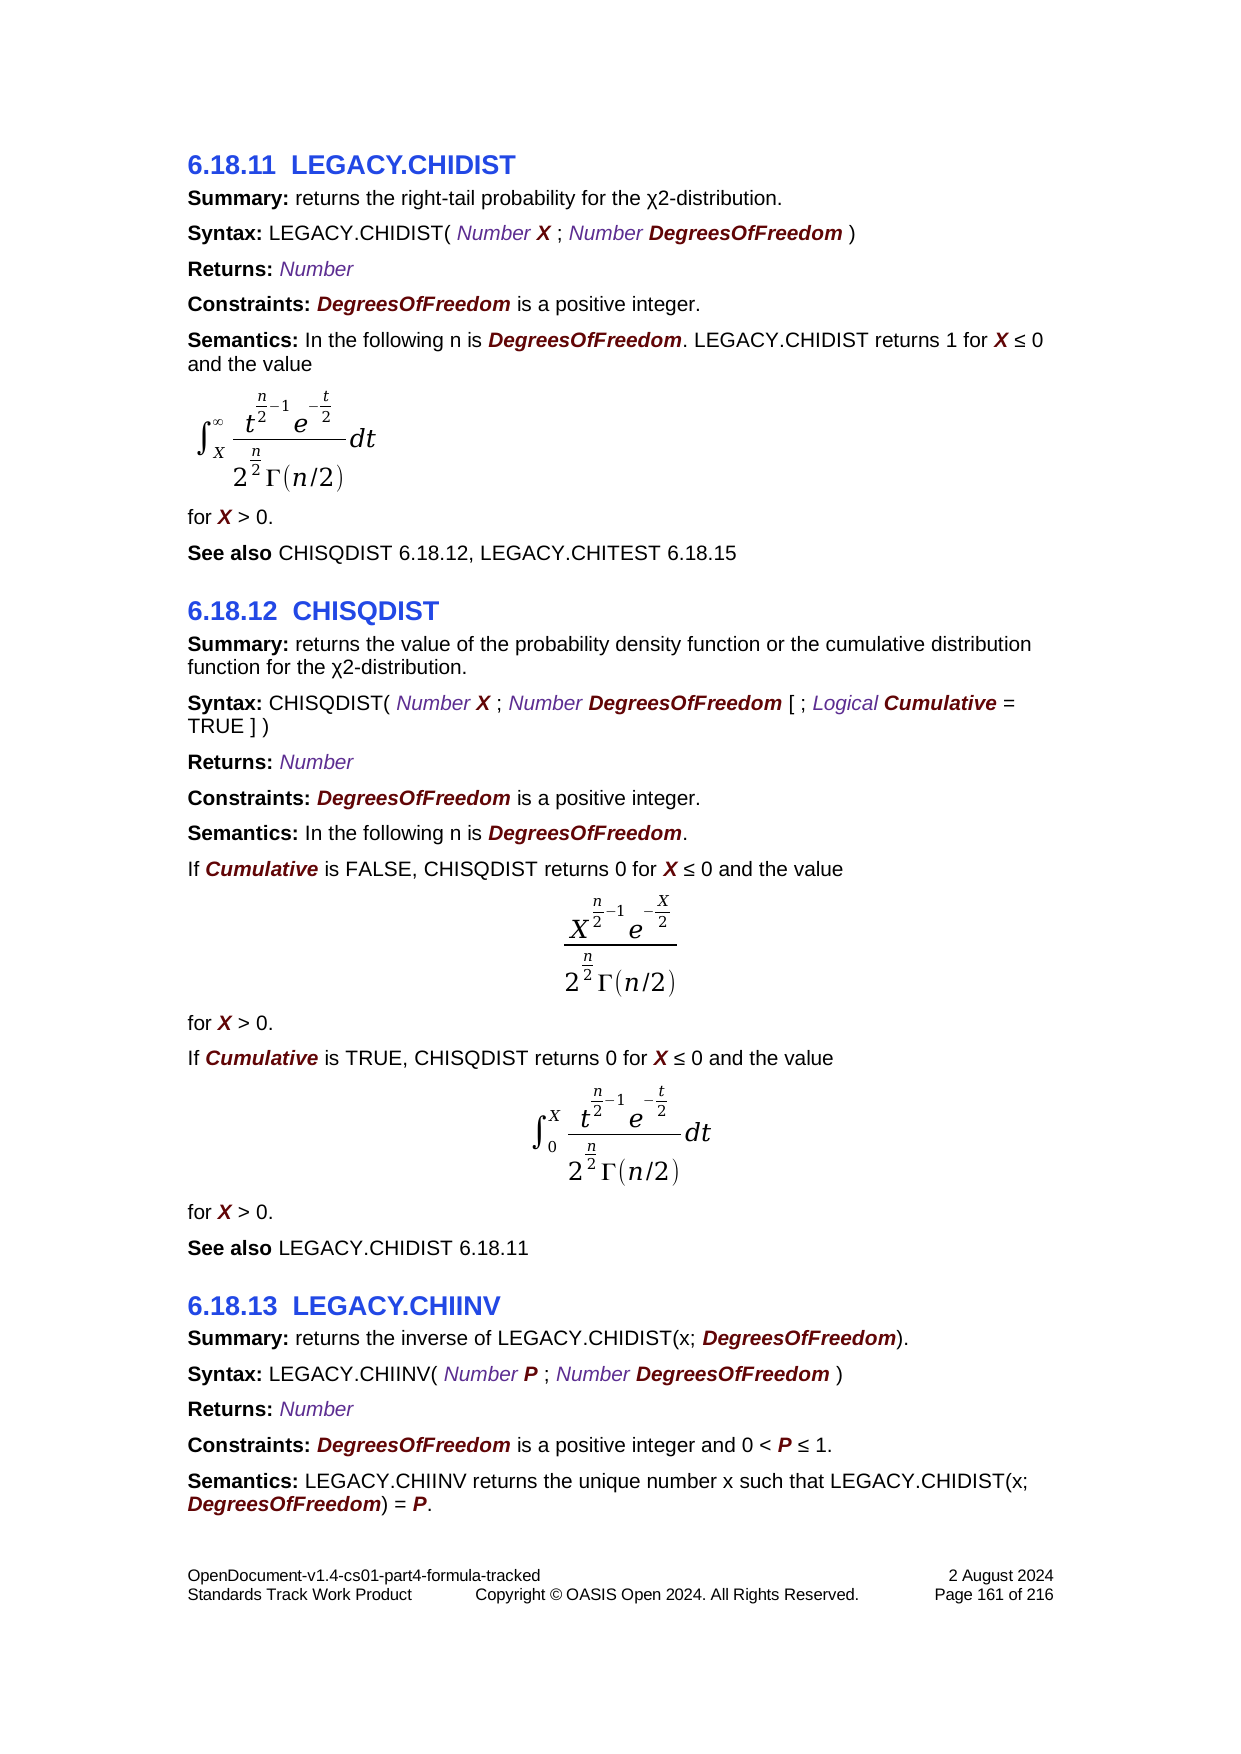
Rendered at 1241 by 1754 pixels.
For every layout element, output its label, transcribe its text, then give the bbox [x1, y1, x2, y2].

text Summary: returns the inverse of LEGACY.CHIDIST(x; DegreesOfFreedom). [187, 1327, 1053, 1350]
text Returns: Number [187, 750, 1053, 774]
text Constraints: DegreesOfFreedom is a positive integer. [187, 293, 1053, 316]
text Returns: Number [187, 1398, 1053, 1421]
text Semantics: LEGACY.CHIINV returns the unique number x such that LEGACY.CHIDIST(x; DegreesOfFreedom) = P. [187, 1469, 1053, 1516]
text for X > 0. [187, 1011, 1053, 1034]
text Syntax: LEGACY.CHIDIST( Number X ; Number DegreesOfFreedom ) [187, 222, 1053, 245]
subtitle LEGACY.CHIDIST [187, 150, 1053, 180]
text Returns: Number [187, 257, 1053, 281]
text Summary: returns the value of the probability density function or the cumulative distribution function for the χ2-distribution. [187, 632, 1053, 679]
subtitle LEGACY.CHIINV [187, 1291, 1053, 1321]
text Syntax: LEGACY.CHIINV( Number P ; Number DegreesOfFreedom ) [187, 1362, 1053, 1386]
text Syntax: CHISQDIST( Number X ; Number DegreesOfFreedom [ ; Logical Cumulative = TRUE ] ) [187, 691, 1053, 738]
text Constraints: DegreesOfFreedom is a positive integer and 0 < P ≤ 1. [187, 1433, 1053, 1457]
text Semantics: In the following n is DegreesOfFreedom. LEGACY.CHIDIST returns 1 for X ≤ 0 and the value [187, 328, 1053, 376]
text for X > 0. [187, 506, 1053, 529]
text Summary: returns the right-tail probability for the χ2-distribution. [187, 186, 1053, 209]
subtitle CHISQDIST [187, 596, 1053, 626]
text See also CHISQDIST 6.18.12, LEGACY.CHITEST 6.18.15 [187, 541, 1053, 565]
text If Cumulative is FALSE, CHISQDIST returns 0 for X ≤ 0 and the value [187, 857, 1053, 881]
text Semantics: In the following n is DegreesOfFreedom. [187, 822, 1053, 845]
text If Cumulative is TRUE, CHISQDIST returns 0 for X ≤ 0 and the value [187, 1047, 1053, 1070]
text for X > 0. [187, 1200, 1053, 1224]
text Constraints: DegreesOfFreedom is a positive integer. [187, 786, 1053, 809]
text See also LEGACY.CHIDIST 6.18.11 [187, 1236, 1053, 1259]
